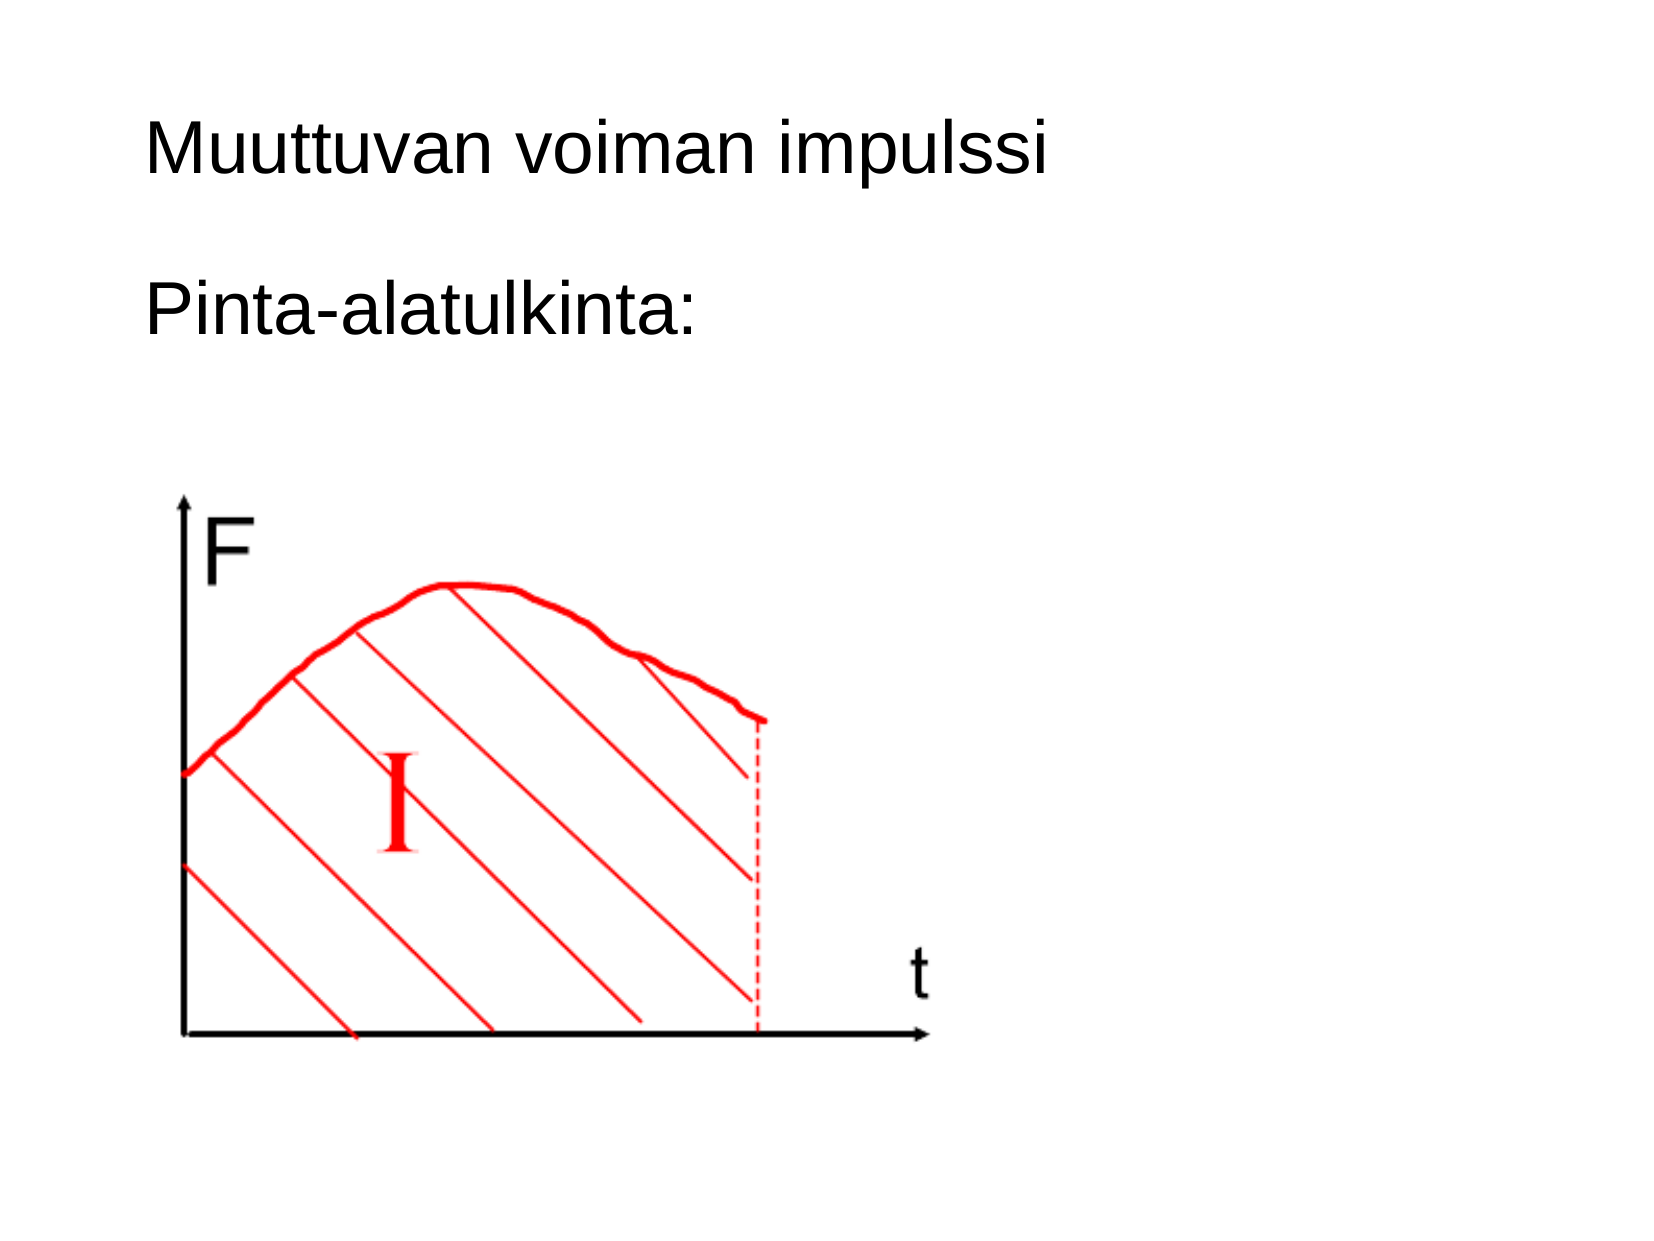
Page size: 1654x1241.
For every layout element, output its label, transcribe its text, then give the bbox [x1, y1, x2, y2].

picture [125, 401, 993, 1092]
text_box Pinta-alatulkinta: [129, 259, 745, 367]
text_box Muuttuvan voiman impulssi [129, 99, 1118, 199]
